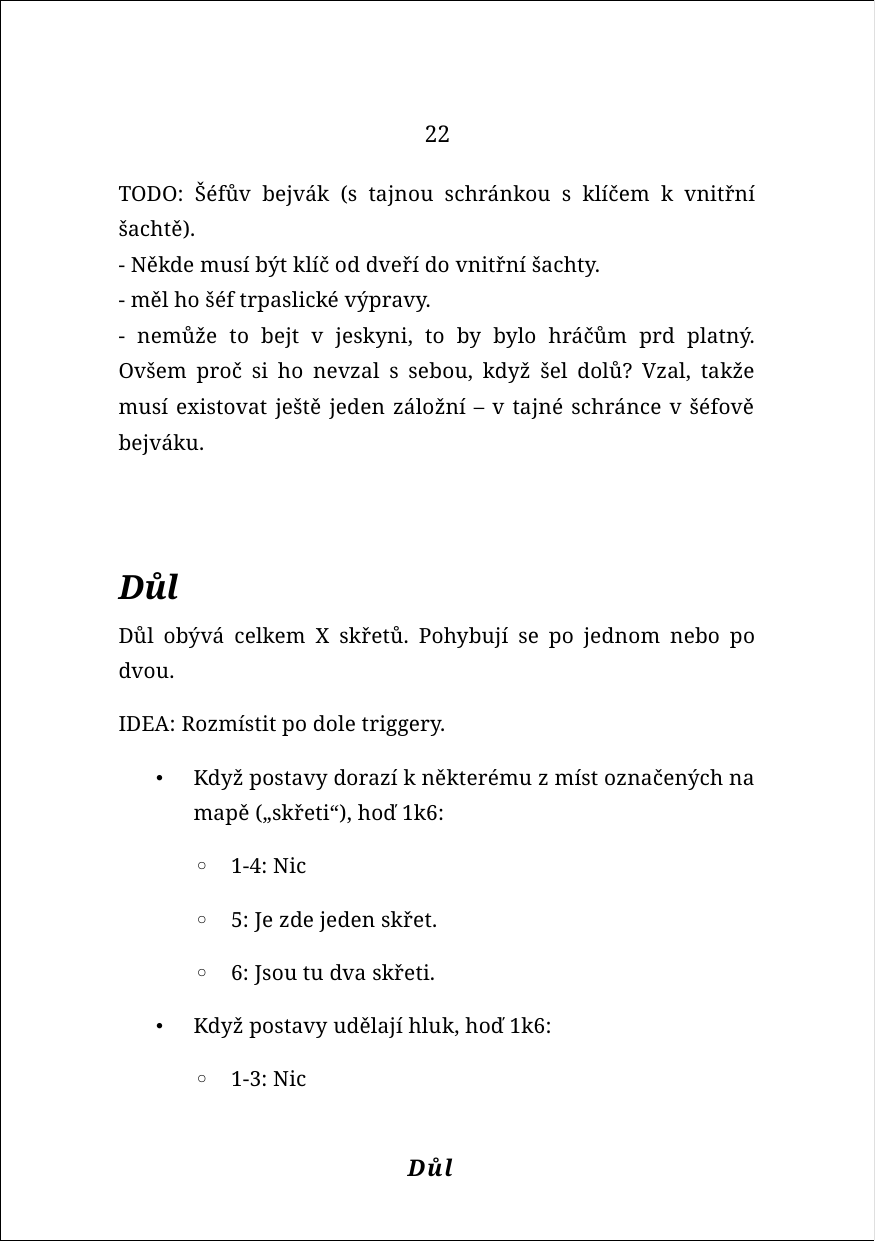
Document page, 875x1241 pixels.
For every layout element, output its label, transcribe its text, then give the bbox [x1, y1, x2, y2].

text TODO: Šéfův bejvák (s tajnou schránkou s klíčem k vnitřní šachtě). - Někde musí být klíč od dveří do vnitřní šachty. - měl ho šéf trpaslické výpravy. - nemůže to bejt v jeskyni, to by bylo hráčům prd platný. Ovšem proč si ho nevzal s sebou, když šel dolů? Vzal, takže musí existovat ještě jeden záložní – v tajné schránce v šéfově bejváku. [118, 179, 756, 456]
text Důl obývá celkem X skřetů. Pohybují se po jednom nebo po dvou. [118, 621, 756, 685]
list Když postavy dorazí k některému z míst označených na mapě („skřeti“), hoď 1k6: [156, 763, 756, 827]
list 5: Je zde jeden skřet. [193, 905, 756, 933]
text IDEA: Rozmístit po dole triggery. [118, 709, 756, 738]
list 1-4: Nic [193, 852, 756, 880]
list Když postavy udělají hluk, hoď 1k6: [156, 1011, 756, 1040]
list 6: Jsou tu dva skřeti. [193, 958, 756, 986]
subtitle Důl [118, 564, 756, 609]
list 1-3: Nic [193, 1064, 756, 1093]
